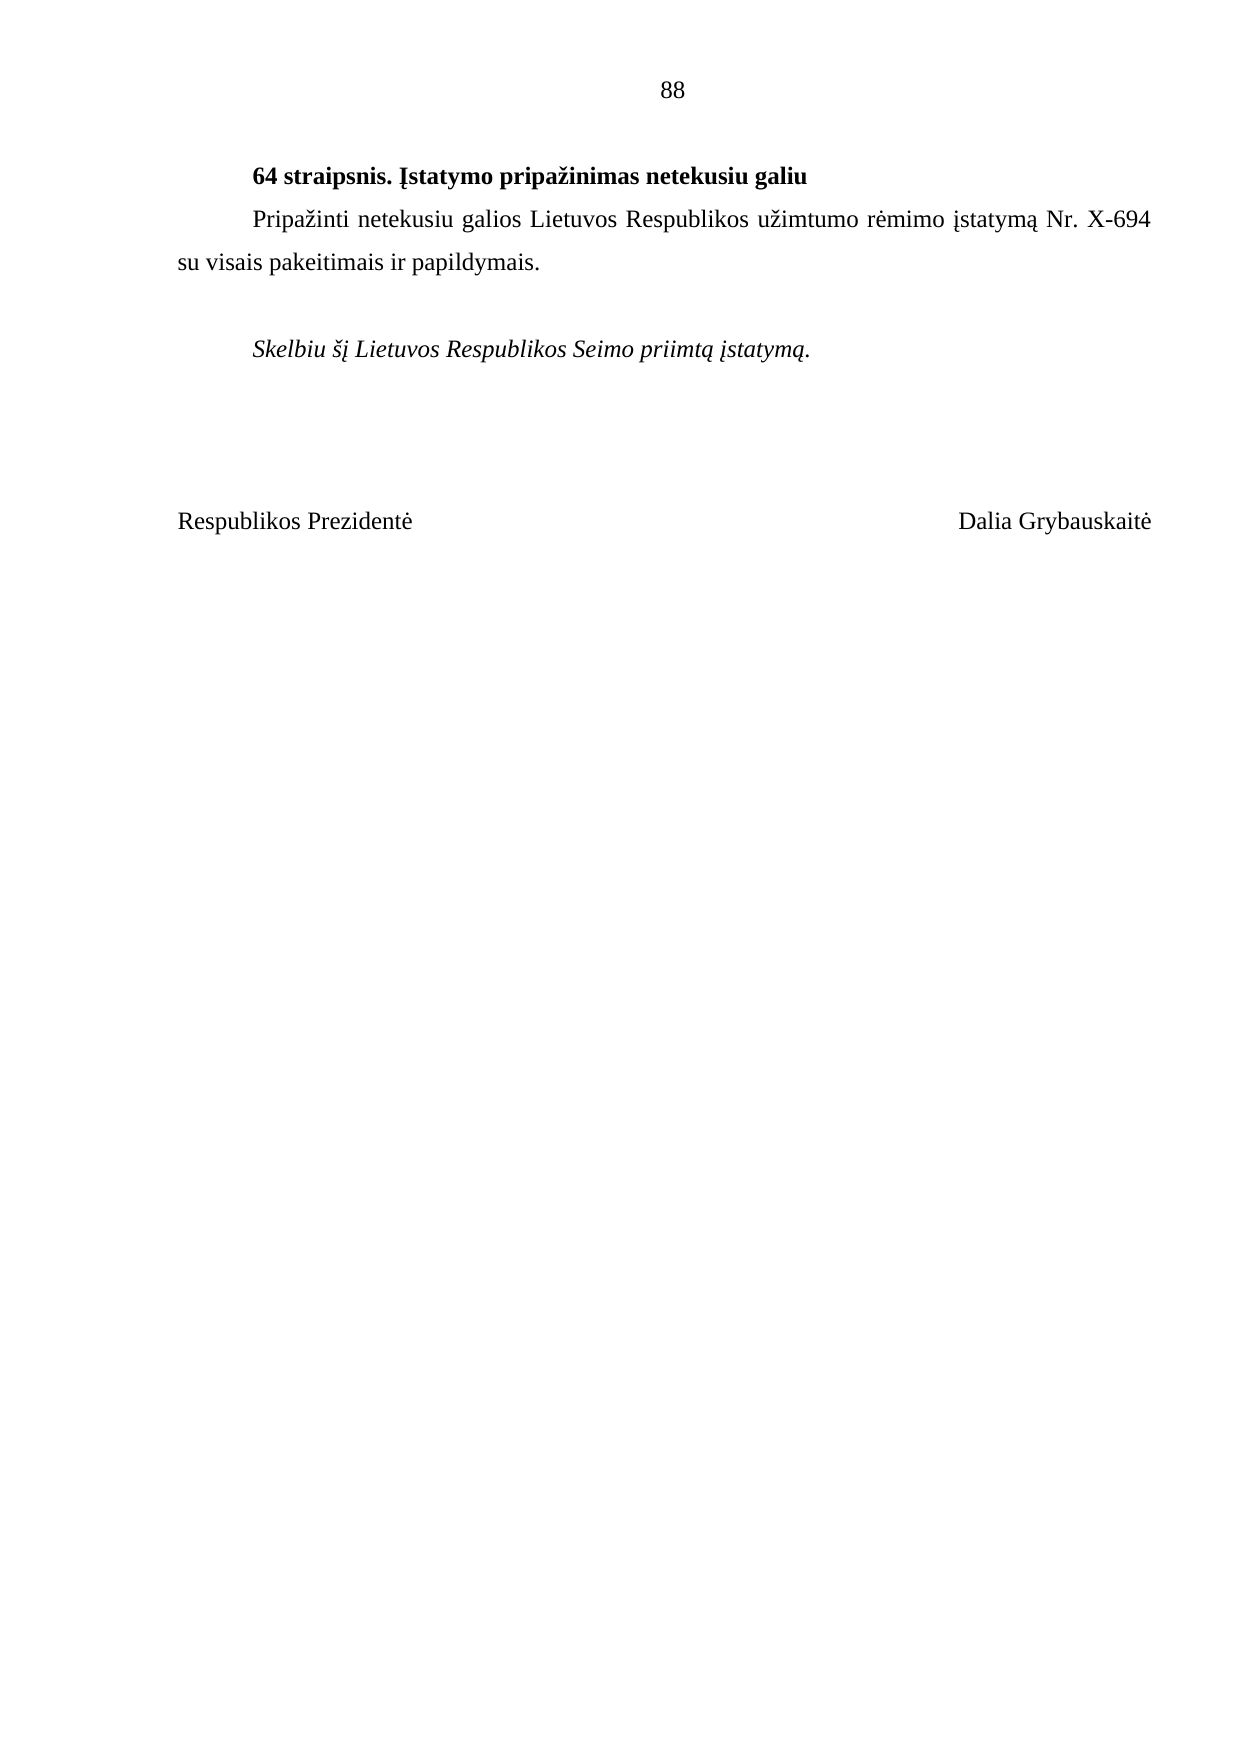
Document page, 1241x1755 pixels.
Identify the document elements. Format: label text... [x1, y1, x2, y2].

text Respublikos Prezidentė Dalia Grybauskaitė [177, 506, 1152, 535]
text Skelbiu šį Lietuvos Respublikos Seimo priimtą įstatymą. [177, 334, 1152, 362]
text Pripažinti netekusiu galios Lietuvos Respublikos užimtumo rėmimo įstatymą Nr. X-694 su visais pakeitimais ir papildymais. [177, 204, 1152, 276]
text 64 straipsnis. Įstatymo pripažinimas netekusiu galiu [177, 161, 1152, 190]
